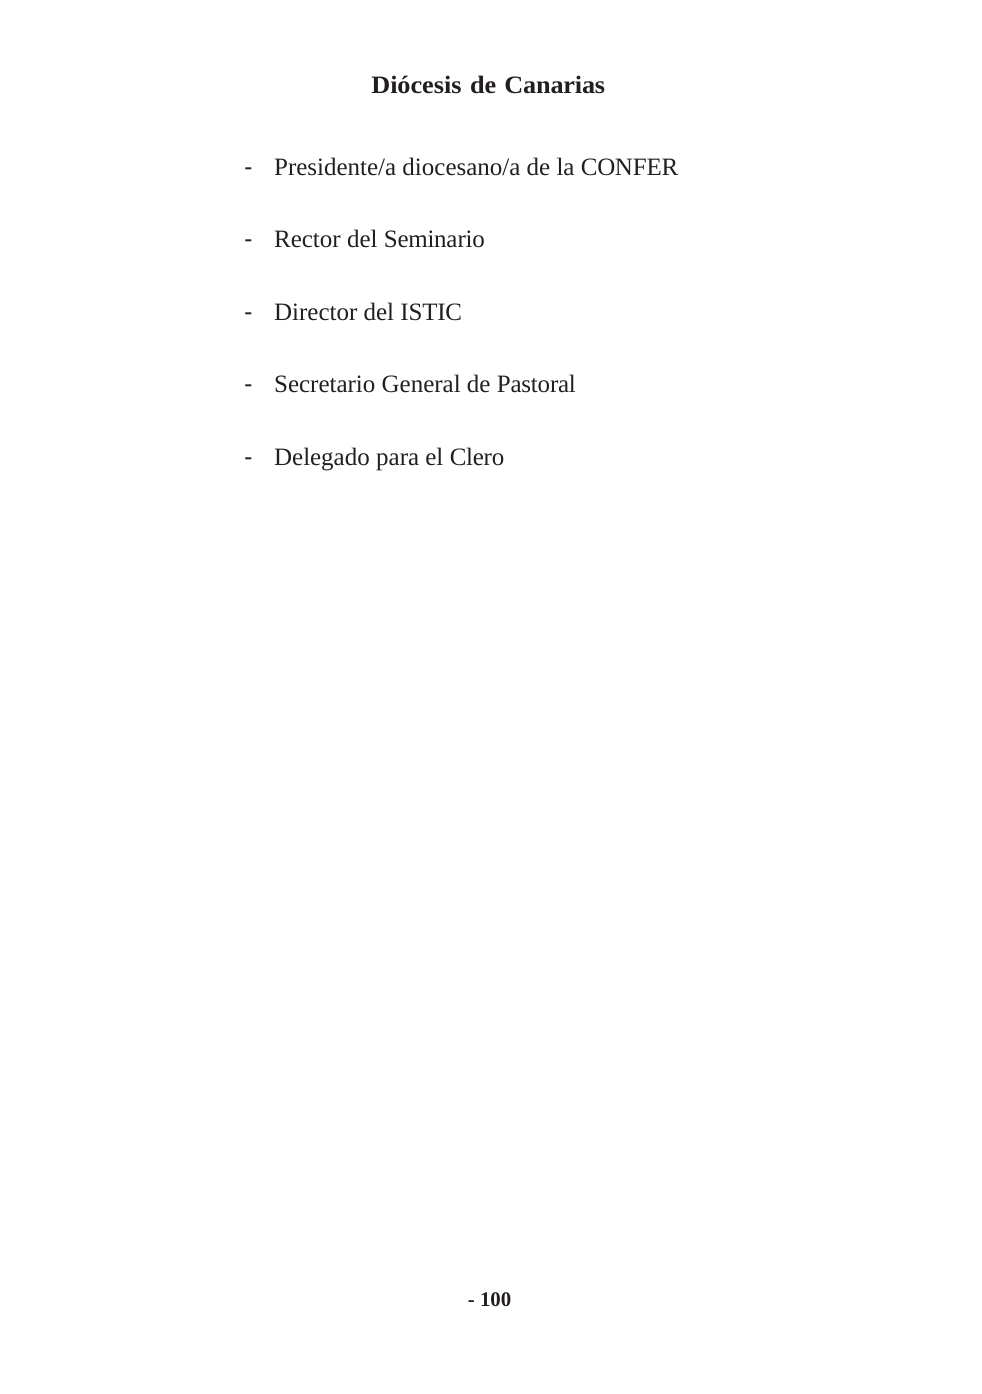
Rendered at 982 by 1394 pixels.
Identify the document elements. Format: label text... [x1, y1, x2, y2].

list Rector del Seminario [244, 221, 917, 255]
list Presidente/a diocesano/a de la CONFER [244, 148, 917, 182]
list Delegado para el Clero [244, 438, 917, 473]
list Secretario General de Pastoral [244, 366, 917, 400]
list Director del ISTIC [244, 293, 917, 327]
